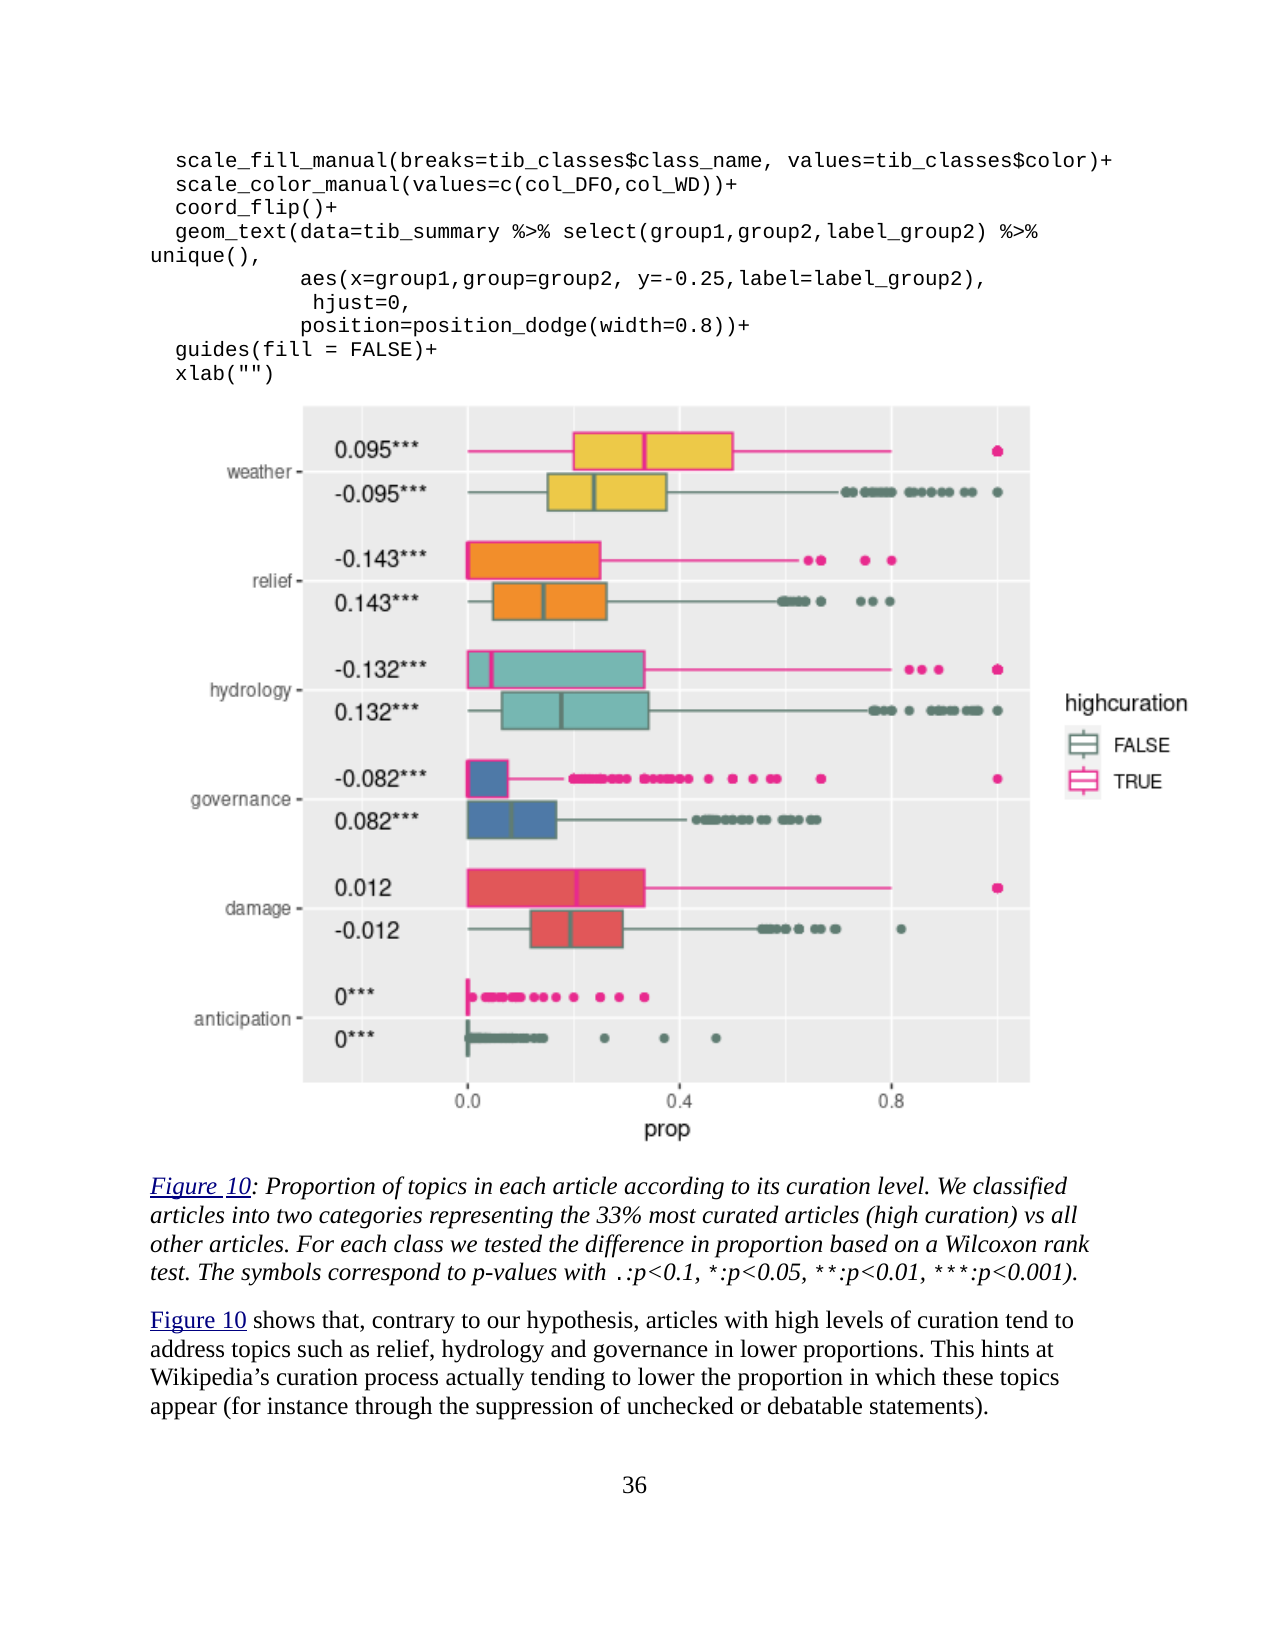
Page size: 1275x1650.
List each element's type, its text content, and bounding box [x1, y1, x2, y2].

text guides(fill = FALSE)+ [150, 339, 1125, 363]
text Figure 10: Proportion of topics in each article according to its curation level. We classified articles into two categories representing the 33% most curated articles (high curation) vs all other articles. For each class we tested the difference in proportion based on a Wilcoxon rank test. The symbols correspond to p-values with .:p<0.1, *:p<0.05, **:p<0.01, ***:p<0.001). [150, 1171, 1125, 1287]
picture [150, 395, 1212, 1154]
text Figure 10 shows that, contrary to our hypothesis, articles with high levels of curation tend to address topics such as relief, hydrology and governance in lower proportions. This hints at Wikipedia’s curation process actually tending to lower the proportion in which these topics appear (for instance through the suppression of unchecked or debatable statements). [150, 1305, 1125, 1420]
text xlab("") [150, 363, 1125, 386]
text geom_text(data=tib_summary %>% select(group1,group2,label_group2) %>% unique(), [150, 221, 1125, 268]
text aes(x=group1,group=group2, y=-0.25,label=label_group2), [150, 268, 1125, 292]
text position=position_dodge(width=0.8))+ [150, 316, 1125, 339]
text scale_fill_manual(breaks=tib_classes$class_name, values=tib_classes$color)+ [150, 150, 1125, 174]
text scale_color_manual(values=c(col_DFO,col_WD))+ [150, 174, 1125, 197]
text coord_flip()+ [150, 197, 1125, 221]
text hjust=0, [150, 292, 1125, 316]
